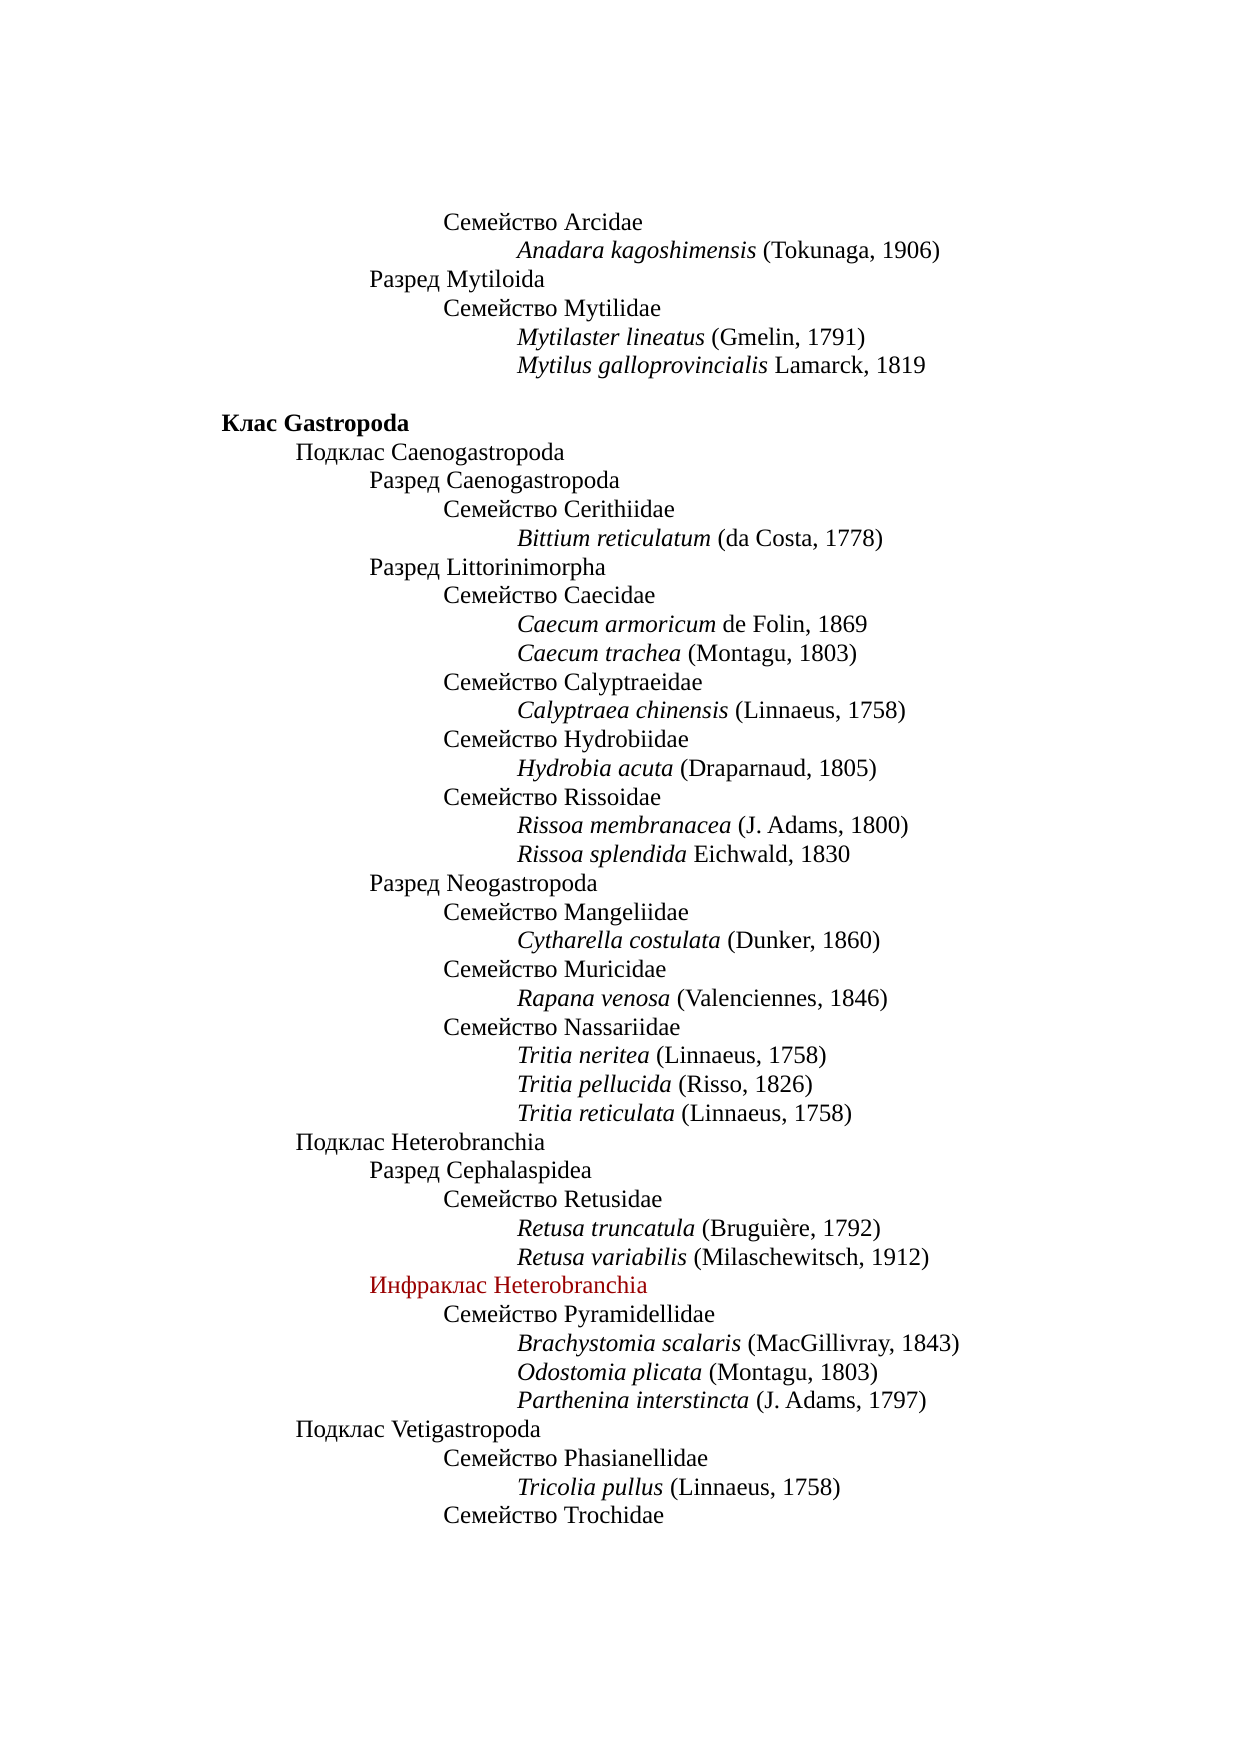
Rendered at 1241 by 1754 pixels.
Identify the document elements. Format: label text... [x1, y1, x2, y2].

text Retusa variabilis (Milaschewitsch, 1912) [148, 1242, 1093, 1270]
text Семейство Phasianellidae [148, 1443, 1093, 1472]
text Rapana venosa (Valenciennes, 1846) [148, 983, 1093, 1012]
text Tritia pellucida (Risso, 1826) [148, 1069, 1093, 1098]
text Семейство Rissoidae [148, 782, 1093, 810]
text Разред Neogastropoda [148, 868, 1093, 897]
text Retusa truncatula (Bruguière, 1792) [148, 1213, 1093, 1242]
text Caecum trachea (Montagu, 1803) [148, 638, 1093, 667]
text Mytilus galloprovincialis Lamarck, 1819 [148, 350, 1093, 379]
text Подклас Heterobranchia [148, 1127, 1093, 1155]
text Семейство Trochidae [148, 1500, 1093, 1529]
text Caecum armoricum de Folin, 1869 [148, 609, 1093, 638]
text Tritia neritea (Linnaeus, 1758) [148, 1040, 1093, 1069]
text Инфраклас Heterobranchia [148, 1270, 1093, 1299]
text Brachystomia scalaris (MacGillivray, 1843) [148, 1328, 1093, 1357]
text Разред Littorinimorpha [148, 552, 1093, 580]
text Bittium reticulatum (da Costa, 1778) [148, 523, 1093, 552]
text Подклас Vetigastropoda [148, 1414, 1093, 1443]
text Клас Gastropoda [148, 408, 1093, 437]
text Семейство Arcidae [148, 207, 1093, 235]
text Anadara kagoshimensis (Tokunaga, 1906) [148, 235, 1093, 264]
text Rissoa splendida Eichwald, 1830 [148, 839, 1093, 868]
text Семейство Nassariidae [148, 1012, 1093, 1040]
text Семейство Mangeliidae [148, 897, 1093, 925]
text Разред Caenogastropoda [148, 465, 1093, 494]
text Семейство Calyptraeidae [148, 667, 1093, 695]
text Cytharella costulata (Dunker, 1860) [148, 925, 1093, 954]
text Семейство Mytilidae [148, 293, 1093, 322]
text Семейство Muricidae [148, 954, 1093, 983]
text Семейство Cerithiidae [148, 494, 1093, 523]
text Rissoa membranacea (J. Adams, 1800) [148, 810, 1093, 839]
text Разред Mytiloida [148, 264, 1093, 293]
text Parthenina interstincta (J. Adams, 1797) [148, 1385, 1093, 1414]
text Tricolia pullus (Linnaeus, 1758) [148, 1472, 1093, 1500]
text Calyptraea chinensis (Linnaeus, 1758) [148, 695, 1093, 724]
text Семейство Pyramidellidae [148, 1299, 1093, 1328]
text Odostomia plicata (Montagu, 1803) [148, 1357, 1093, 1385]
text Подклас Caenogastropoda [148, 437, 1093, 465]
text Mytilaster lineatus (Gmelin, 1791) [148, 322, 1093, 350]
text Hydrobia acuta (Draparnaud, 1805) [148, 753, 1093, 782]
text Семейство Retusidae [148, 1184, 1093, 1213]
text Tritia reticulata (Linnaeus, 1758) [148, 1098, 1093, 1127]
text Семейство Hydrobiidae [148, 724, 1093, 753]
text Разред Cephalaspidea [148, 1155, 1093, 1184]
text Семейство Caecidae [148, 580, 1093, 609]
